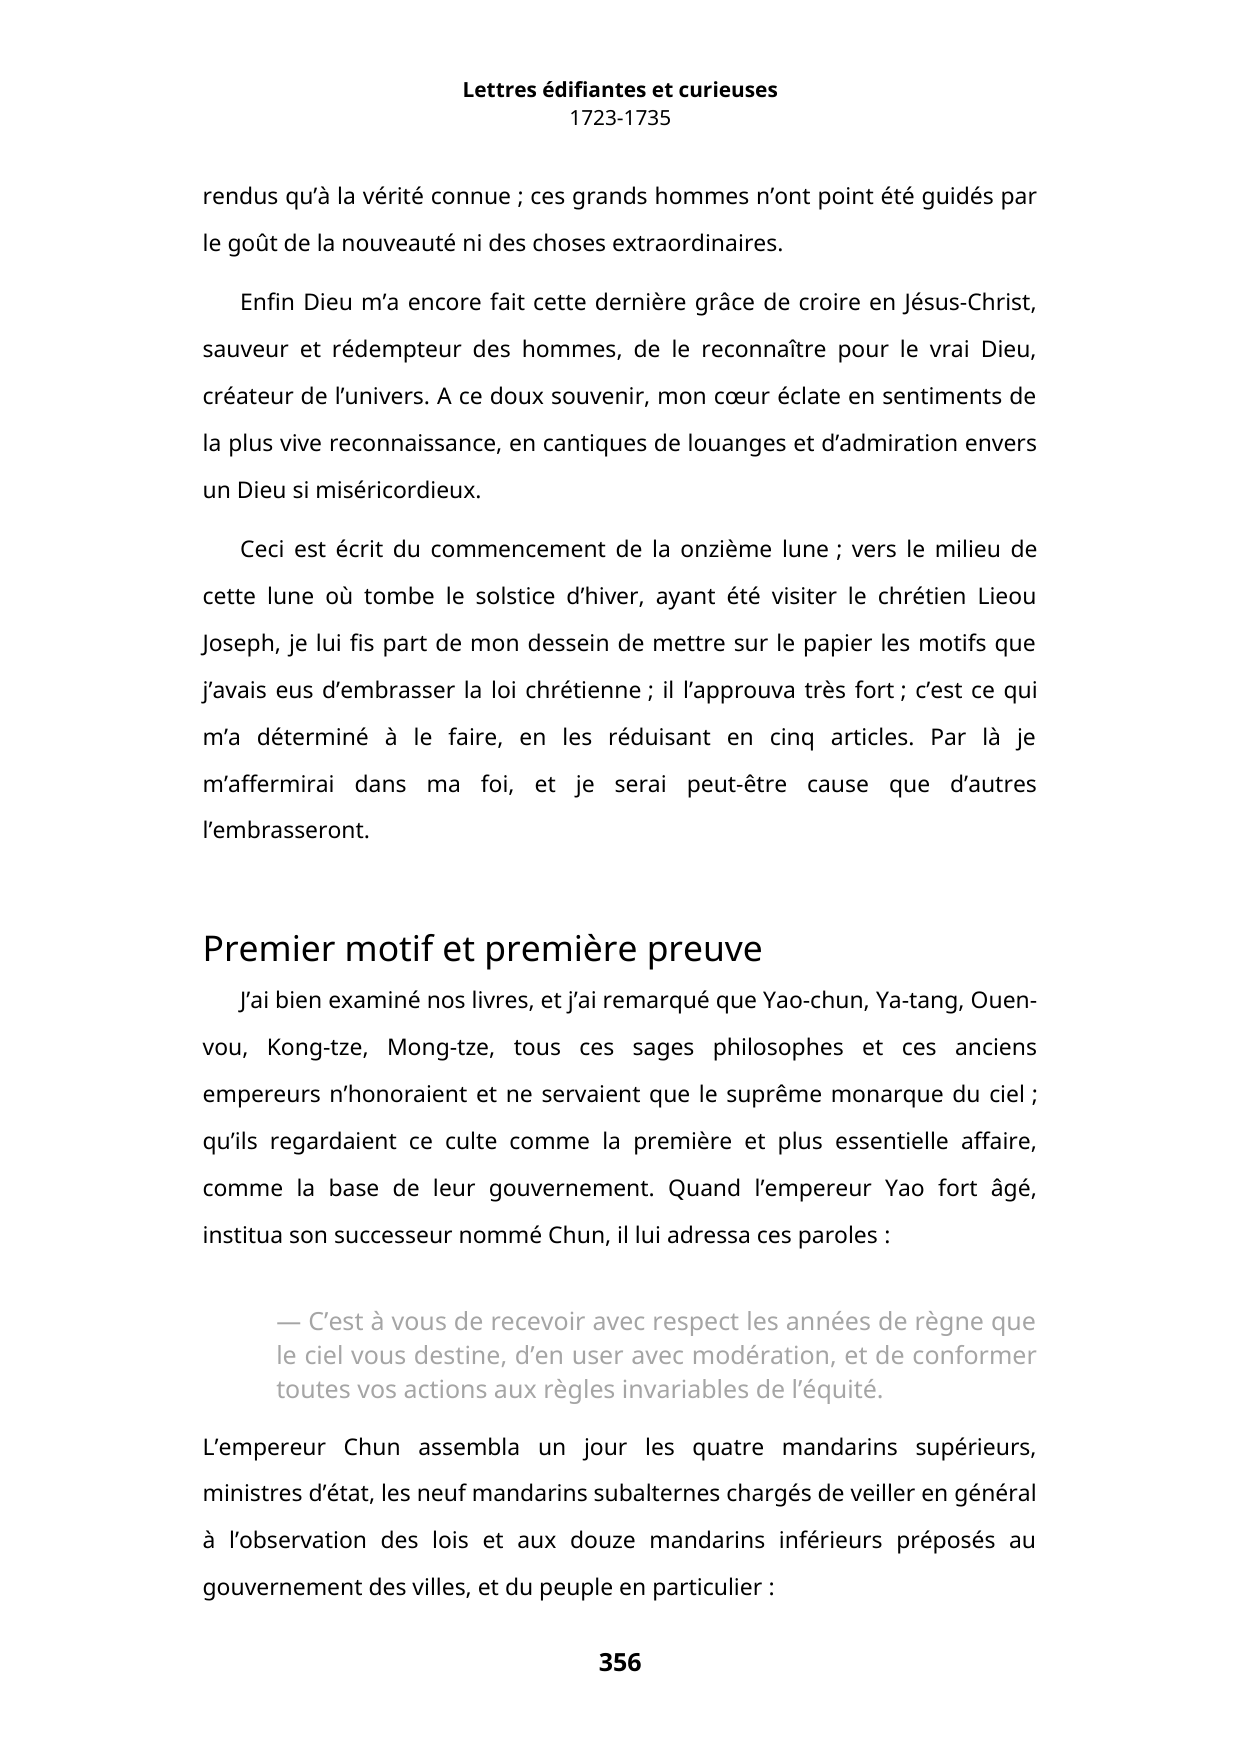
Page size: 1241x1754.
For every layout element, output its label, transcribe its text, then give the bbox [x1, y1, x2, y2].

text Ceci est écrit du commencement de la onzième lune ; vers le milieu de cette lune où tombe le solstice d’hiver, ayant été visiter le chrétien Lieou Joseph, je lui fis part de mon dessein de mettre sur le papier les motifs que j’avais eus d’embrasser la loi chrétienne ; il l’approuva très fort ; c’est ce qui m’a déterminé à le faire, en les réduisant en cinq articles. Par là je m’affermirai dans ma foi, et je serai peut-être cause que d’autres l’embrasseront. [202, 533, 1038, 846]
text Enfin Dieu m’a encore fait cette dernière grâce de croire en Jésus-Christ, sauveur et rédempteur des hommes, de le reconnaître pour le vrai Dieu, créateur de l’univers. A ce doux souvenir, mon cœur éclate en sentiments de la plus vive reconnaissance, en cantiques de louanges et d’admiration envers un Dieu si miséricordieux. [202, 286, 1038, 505]
text — C’est à vous de recevoir avec respect les années de règne que le ciel vous destine, d’en user avec modération, et de conformer toutes vos actions aux règles invariables de l’équité. [276, 1303, 1038, 1405]
text L’empereur Chun assembla un jour les quatre mandarins supérieurs, ministres d’état, les neuf mandarins subalternes chargés de veiller en général à l’observation des lois et aux douze mandarins inférieurs préposés au gouvernement des villes, et du peuple en particulier : [202, 1430, 1038, 1602]
text J’ai bien examiné nos livres, et j’ai remarqué que Yao-chun, Ya-tang, Ouen-vou, Kong-tze, Mong-tze, tous ces sages philosophes et ces anciens empereurs n’honoraient et ne servaient que le suprême monarque du ciel ; qu’ils regardaient ce culte comme la première et plus essentielle affaire, comme la base de leur gouvernement. Quand l’empereur Yao fort âgé, institua son successeur nommé Chun, il lui adressa ces paroles : [202, 984, 1038, 1250]
text rendus qu’à la vérité connue ; ces grands hommes n’ont point été guidés par le goût de la nouveauté ni des choses extraordinaires. [202, 180, 1038, 258]
subtitle Premier motif et première preuve [202, 924, 1038, 972]
